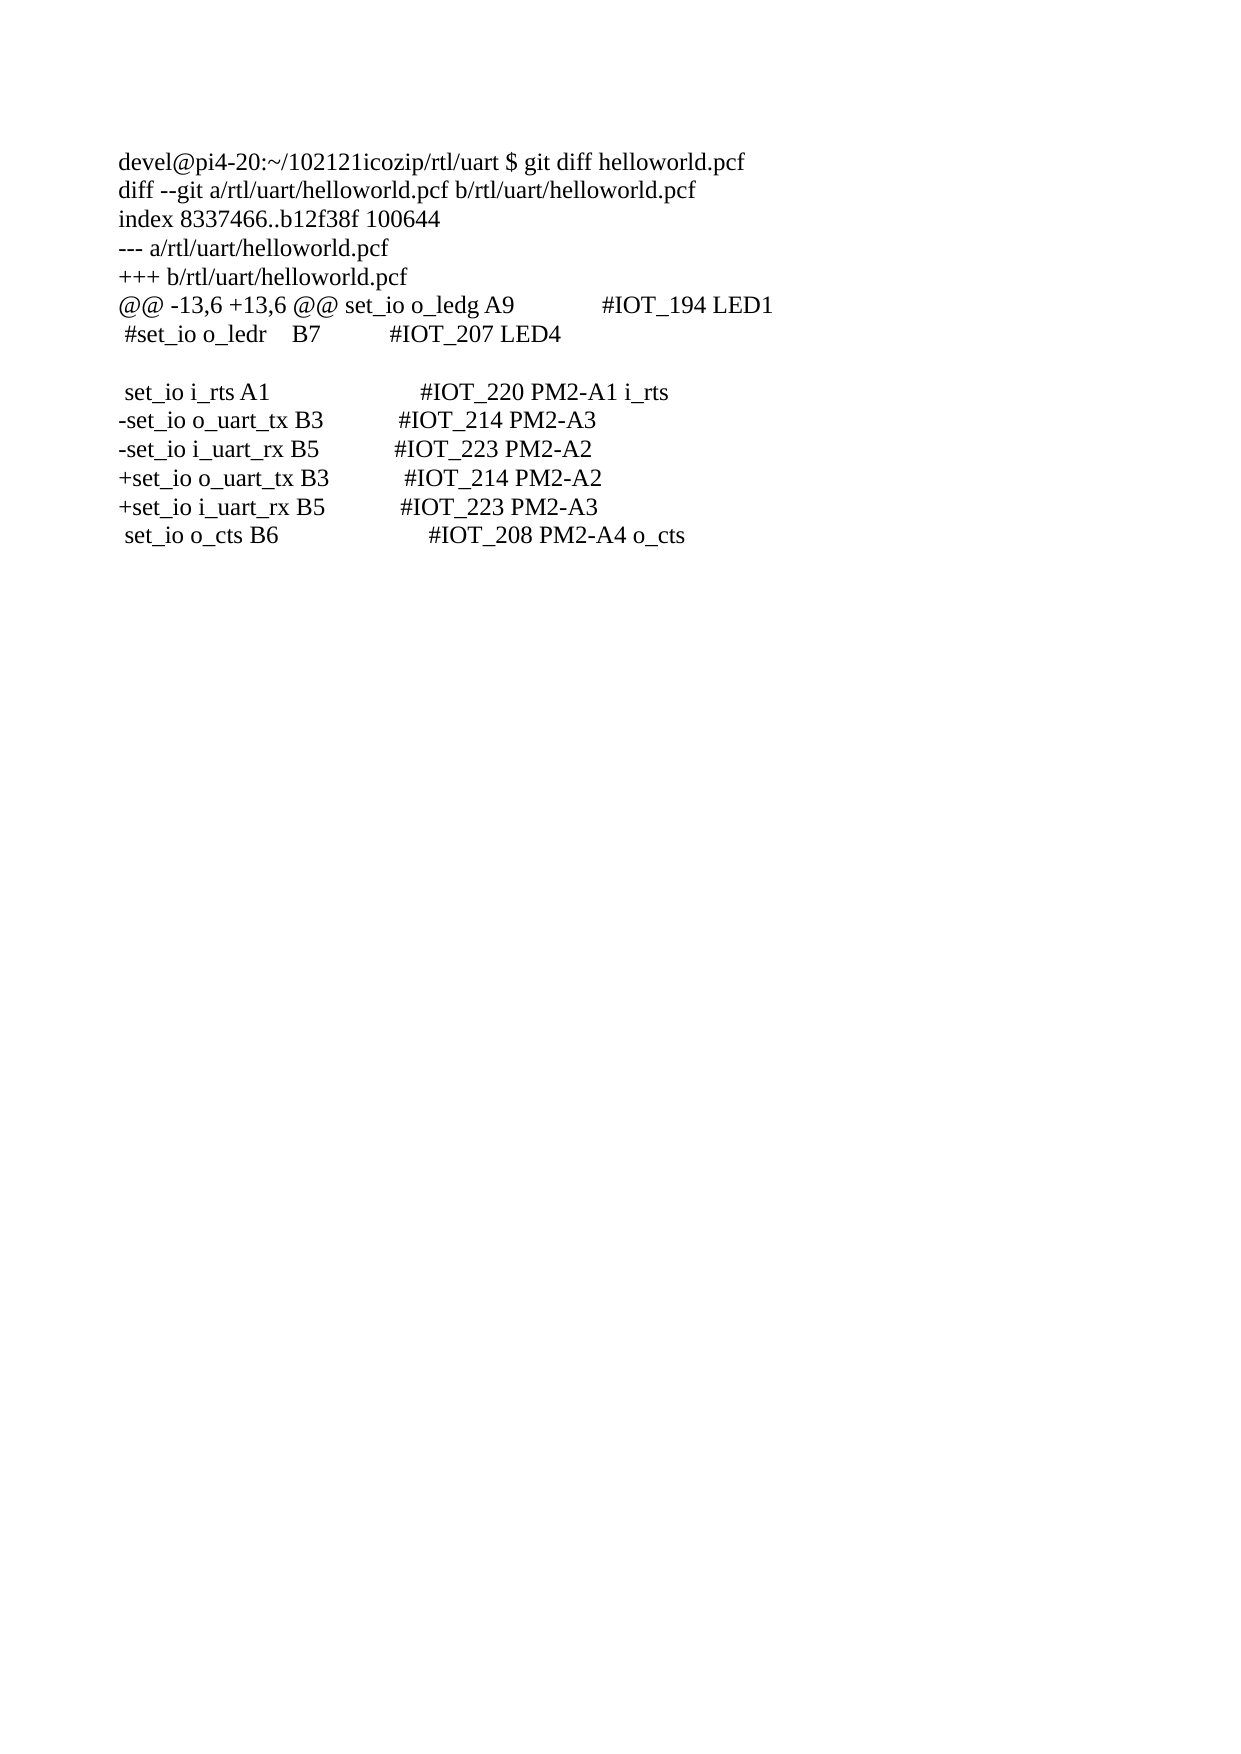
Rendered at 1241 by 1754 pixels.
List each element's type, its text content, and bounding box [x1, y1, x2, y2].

text diff --git a/rtl/uart/helloworld.pcf b/rtl/uart/helloworld.pcf [118, 176, 1122, 204]
text -set_io i_uart_rx B5 #IOT_223 PM2-A2 [118, 434, 1122, 463]
text set_io o_cts B6 #IOT_208 PM2-A4 o_cts [118, 521, 1122, 549]
text devel@pi4-20:~/102121icozip/rtl/uart $ git diff helloworld.pcf [118, 147, 1122, 176]
text @@ -13,6 +13,6 @@ set_io o_ledg A9 #IOT_194 LED1 [118, 291, 1122, 319]
text #set_io o_ledr B7 #IOT_207 LED4 [118, 319, 1122, 348]
text index 8337466..b12f38f 100644 [118, 204, 1122, 233]
text --- a/rtl/uart/helloworld.pcf [118, 233, 1122, 262]
text -set_io o_uart_tx B3 #IOT_214 PM2-A3 [118, 406, 1122, 434]
text set_io i_rts A1 #IOT_220 PM2-A1 i_rts [118, 377, 1122, 406]
text +set_io i_uart_rx B5 #IOT_223 PM2-A3 [118, 492, 1122, 521]
text +++ b/rtl/uart/helloworld.pcf [118, 262, 1122, 291]
text +set_io o_uart_tx B3 #IOT_214 PM2-A2 [118, 463, 1122, 492]
